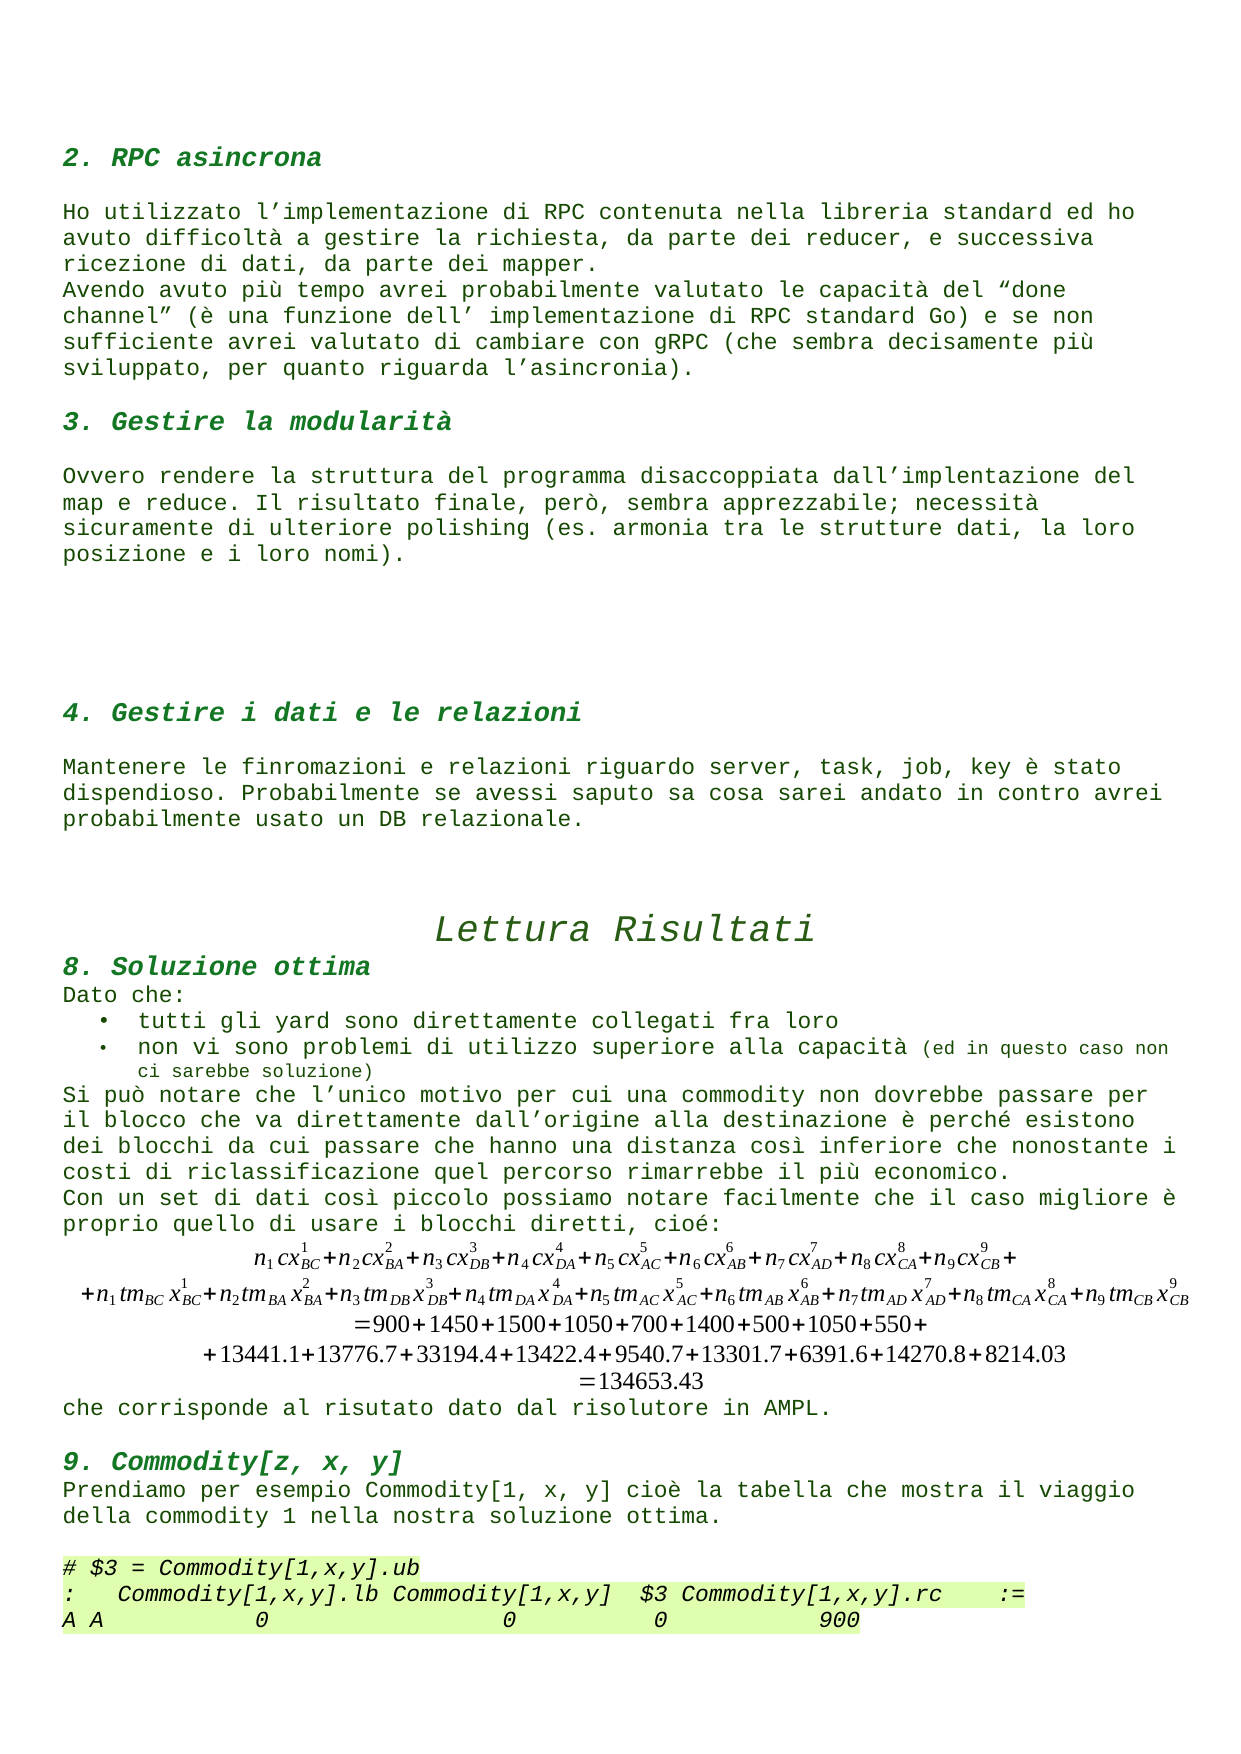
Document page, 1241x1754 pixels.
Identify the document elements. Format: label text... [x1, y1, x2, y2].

text 2. RPC asincrona [62, 118, 1187, 175]
text 4. Gestire i dati e le relazioni [62, 698, 1187, 729]
text 8. Soluzione ottima [62, 953, 1187, 984]
text Avendo avuto più tempo avrei probabilmente valutato le capacità del “done channel” (è una funzione dell’ implementazione di RPC standard Go) e se non sufficiente avrei valutato di cambiare con gRPC (che sembra decisamente più sviluppato, per quanto riguarda l’asincronia). [62, 278, 1187, 382]
text Lettura Risultati [62, 911, 1187, 953]
list tutti gli yard sono direttamente collegati fra loro [100, 1010, 1187, 1036]
text : Commodity[1,x,y].lb Commodity[1,x,y] $3 Commodity[1,x,y].rc := [62, 1582, 1187, 1608]
text A A 0 0 0 900 [62, 1608, 1187, 1634]
text Con un set di dati così piccolo possiamo notare facilmente che il caso migliore è proprio quello di usare i blocchi diretti, cioé: che corrisponde al risutato dato dal risolutore in AMPL. [62, 1187, 1187, 1422]
text 9. Commodity[z, x, y] [62, 1448, 1187, 1478]
text Si può notare che l’unico motivo per cui una commodity non dovrebbe passare per [62, 1083, 1187, 1109]
text 3. Gestire la modularità [62, 408, 1187, 439]
text Ho utilizzato l’implementazione di RPC contenuta nella libreria standard ed ho avuto difficoltà a gestire la richiesta, da parte dei reducer, e successiva ricezione di dati, da parte dei mapper. [62, 201, 1187, 278]
text Ovvero rendere la struttura del programma disaccoppiata dall’implentazione del map e reduce. Il risultato finale, però, sembra apprezzabile; necessità sicuramente di ulteriore polishing (es. armonia tra le strutture dati, la loro posizione e i loro nomi). [62, 465, 1187, 569]
text il blocco che va direttamente dall’origine alla destinazione è perché esistono dei blocchi da cui passare che hanno una distanza così inferiore che nonostante i costi di riclassificazione quel percorso rimarrebbe il più economico. [62, 1109, 1187, 1187]
text Dato che: [62, 984, 1187, 1010]
text # $3 = Commodity[1,x,y].ub [62, 1556, 1187, 1582]
text Prendiamo per esempio Commodity[1, x, y] cioè la tabella che mostra il viaggio della commodity 1 nella nostra soluzione ottima. [62, 1478, 1187, 1530]
list non vi sono problemi di utilizzo superiore alla capacità (ed in questo caso non ci sarebbe soluzione) [100, 1036, 1187, 1083]
text Mantenere le finromazioni e relazioni riguardo server, task, job, key è stato dispendioso. Probabilmente se avessi saputo sa cosa sarei andato in contro avrei probabilmente usato un DB relazionale. [62, 755, 1187, 833]
